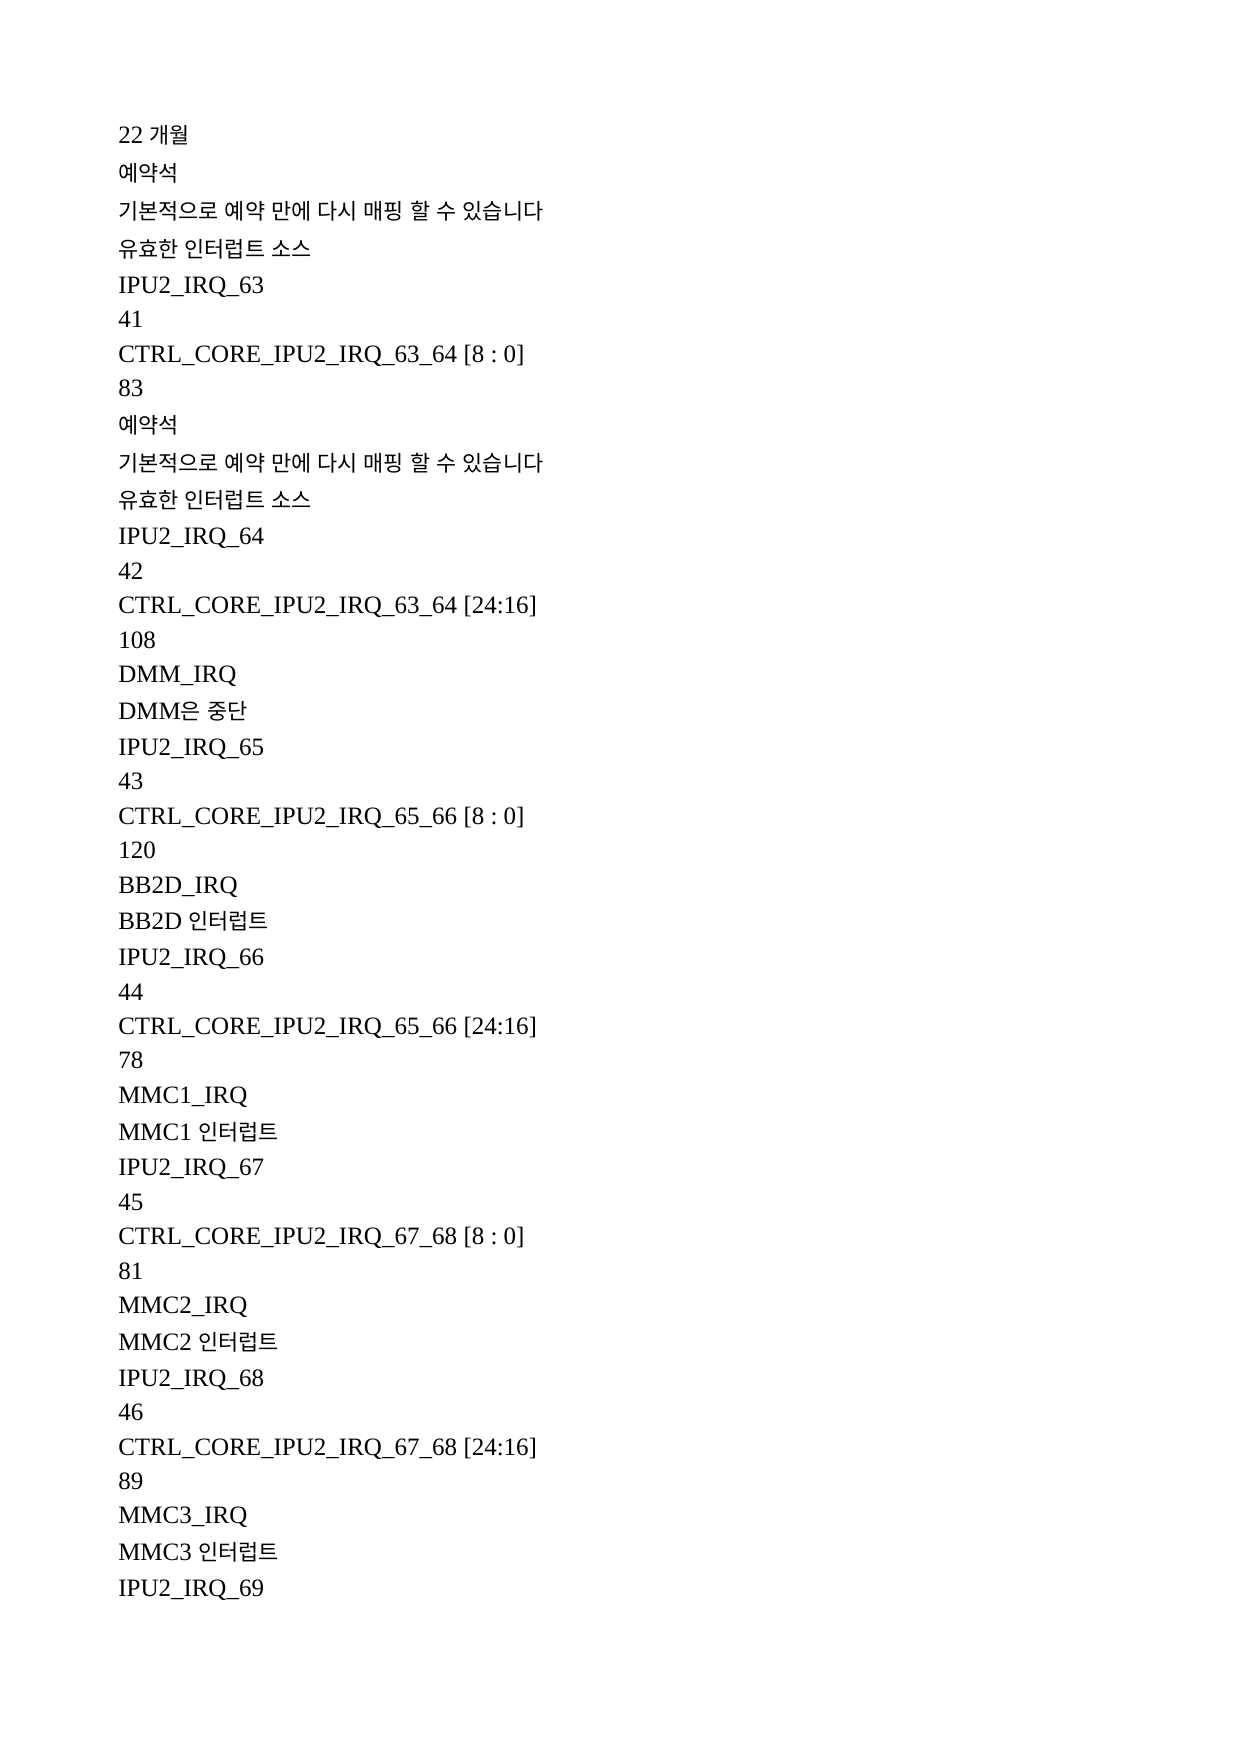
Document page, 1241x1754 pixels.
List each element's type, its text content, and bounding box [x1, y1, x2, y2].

text CTRL_CORE_IPU2_IRQ_65_66 [8 : 0] [118, 801, 1122, 829]
text IPU2_IRQ_67 [118, 1152, 1122, 1181]
text BB2D_IRQ [118, 870, 1122, 898]
text MMC3_IRQ [118, 1501, 1122, 1529]
text 기본적으로 예약 만에 다시 매핑 할 수 있습니다 [118, 446, 1122, 477]
text IPU2_IRQ_66 [118, 942, 1122, 971]
text 22 개월 [118, 118, 1122, 150]
text MMC1_IRQ [118, 1080, 1122, 1109]
text 유효한 인터럽트 소스 [118, 232, 1122, 263]
text 46 [118, 1397, 1122, 1426]
text 120 [118, 835, 1122, 864]
text 기본적으로 예약 만에 다시 매핑 할 수 있습니다 [118, 194, 1122, 226]
text 예약석 [118, 408, 1122, 439]
text CTRL_CORE_IPU2_IRQ_63_64 [24:16] [118, 590, 1122, 619]
text 예약석 [118, 156, 1122, 188]
text 45 [118, 1187, 1122, 1216]
text MMC1 인터럽트 [118, 1114, 1122, 1146]
text 89 [118, 1466, 1122, 1495]
text MMC2_IRQ [118, 1290, 1122, 1319]
text IPU2_IRQ_63 [118, 270, 1122, 298]
text 43 [118, 766, 1122, 795]
text IPU2_IRQ_68 [118, 1363, 1122, 1391]
text DMM_IRQ [118, 659, 1122, 688]
text IPU2_IRQ_64 [118, 521, 1122, 550]
text 42 [118, 556, 1122, 585]
text 108 [118, 625, 1122, 654]
text CTRL_CORE_IPU2_IRQ_63_64 [8 : 0] [118, 339, 1122, 367]
text 83 [118, 373, 1122, 402]
text CTRL_CORE_IPU2_IRQ_67_68 [24:16] [118, 1432, 1122, 1460]
text IPU2_IRQ_65 [118, 732, 1122, 761]
text DMM은 중단 [118, 694, 1122, 726]
text 유효한 인터럽트 소스 [118, 483, 1122, 515]
text 44 [118, 977, 1122, 1005]
text CTRL_CORE_IPU2_IRQ_65_66 [24:16] [118, 1011, 1122, 1040]
text BB2D 인터럽트 [118, 904, 1122, 936]
text MMC3 인터럽트 [118, 1535, 1122, 1567]
text 81 [118, 1256, 1122, 1284]
text 41 [118, 304, 1122, 333]
text IPU2_IRQ_69 [118, 1573, 1122, 1602]
text MMC2 인터럽트 [118, 1325, 1122, 1356]
text 78 [118, 1046, 1122, 1074]
text CTRL_CORE_IPU2_IRQ_67_68 [8 : 0] [118, 1221, 1122, 1250]
